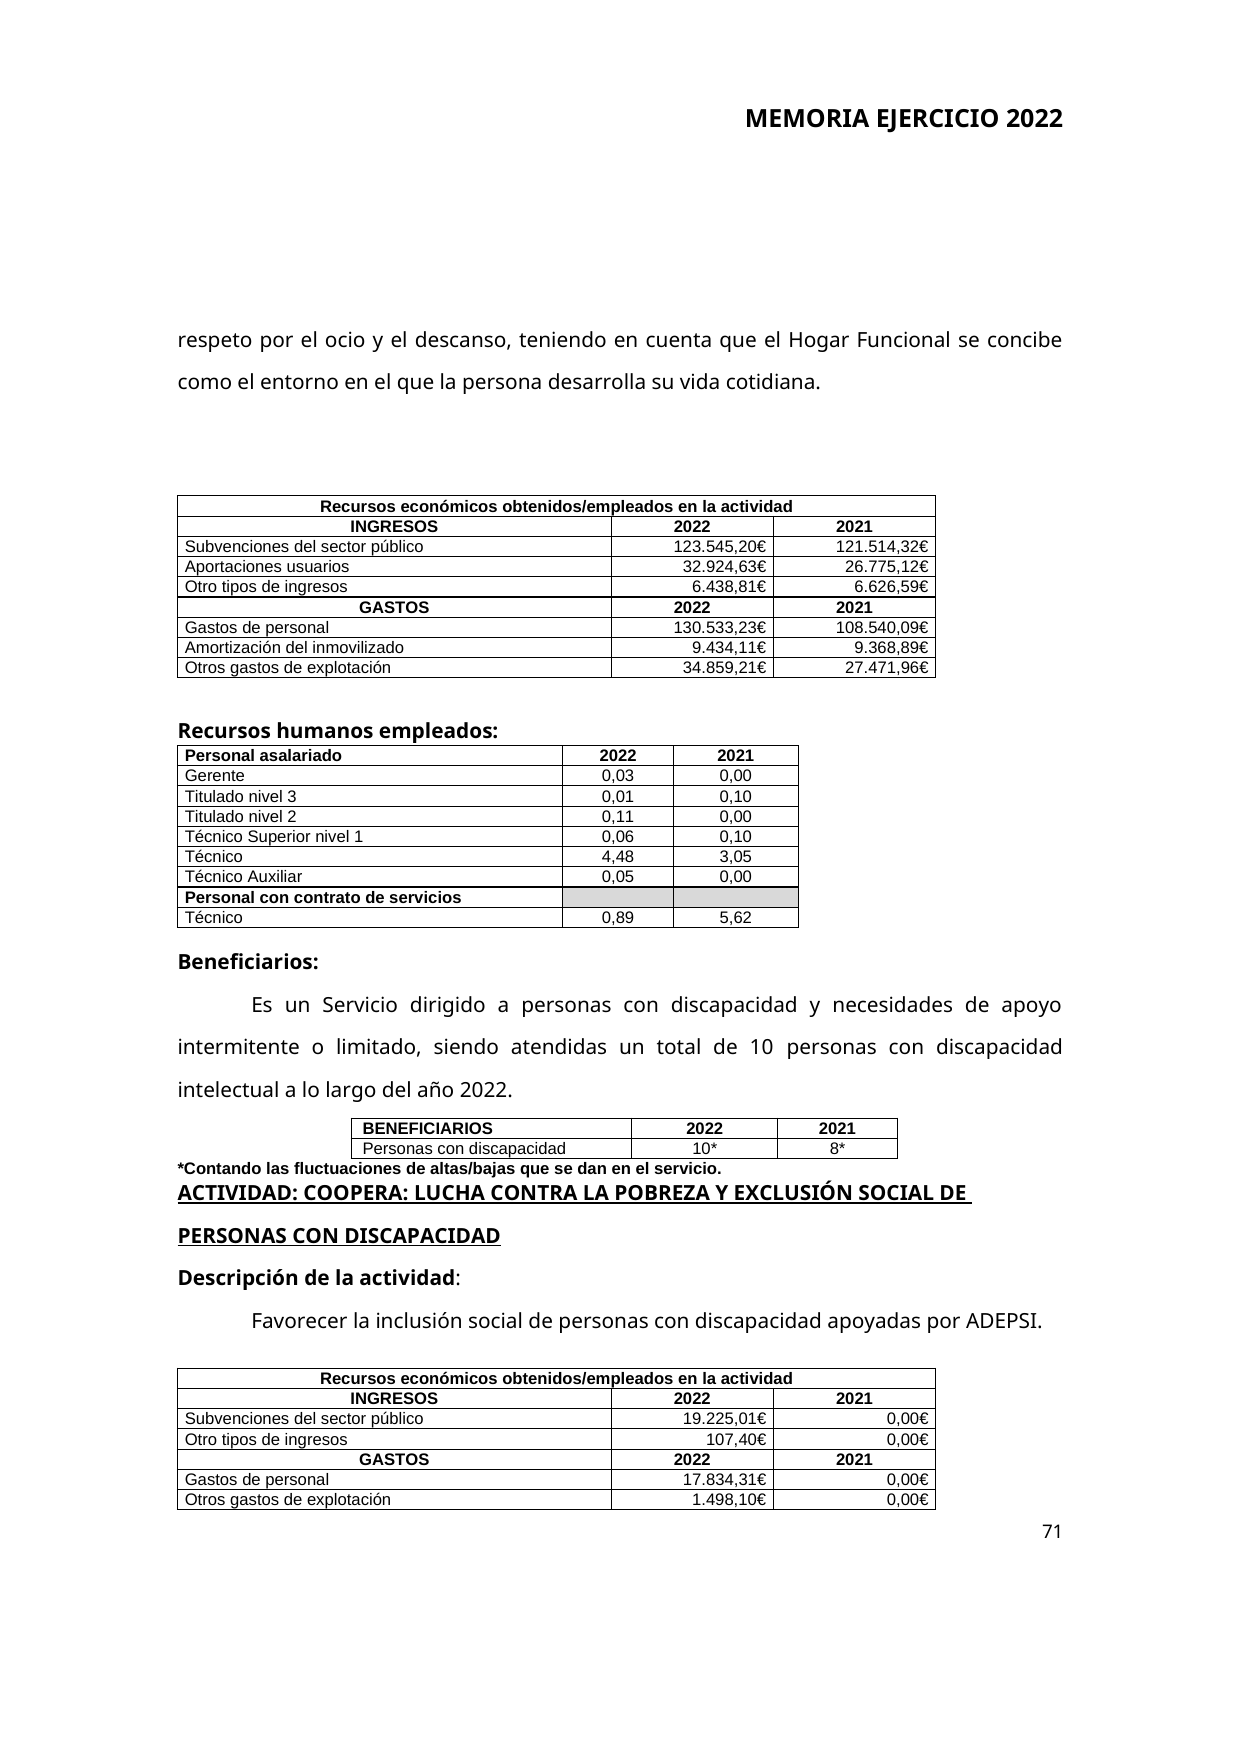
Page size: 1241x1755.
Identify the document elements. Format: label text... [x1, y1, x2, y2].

table_cell Gerente [178, 766, 562, 785]
table_cell Subvenciones del sector público [178, 1409, 611, 1428]
table_cell 10* [632, 1139, 777, 1158]
table_cell Otro tipos de ingresos [178, 577, 611, 596]
table_cell 19.225,01€ [612, 1409, 773, 1428]
text Recursos humanos empleados: [177, 717, 1063, 745]
table_cell 2021 [774, 1389, 935, 1408]
text ACTIVIDAD: COOPERA: LUCHA CONTRA LA POBREZA Y EXCLUSIÓN SOCIAL DE PERSONAS CON DISCAPACIDAD [177, 1178, 1063, 1249]
table_cell Técnico [178, 847, 562, 866]
table_cell 0,00 [674, 867, 798, 886]
table_cell 123.545,20€ [612, 537, 773, 556]
table_cell 0,10 [674, 786, 798, 806]
table_cell Otros gastos de explotación [178, 658, 611, 677]
text *Contando las fluctuaciones de altas/bajas que se dan en el servicio. [177, 1159, 1063, 1178]
text Favorecer la inclusión social de personas con discapacidad apoyadas por ADEPSI. [177, 1306, 1063, 1334]
table_cell 3,05 [674, 847, 798, 866]
table_cell Personal con contrato de servicios [178, 888, 562, 907]
table_cell Técnico Auxiliar [178, 867, 562, 886]
text Descripción de la actividad: [177, 1263, 1063, 1292]
table_cell 1.498,10€ [612, 1490, 773, 1509]
table_cell 2022 [612, 1450, 773, 1469]
table_cell Titulado nivel 3 [178, 786, 562, 806]
table_cell INGRESOS [178, 517, 611, 536]
table_cell 0,00 [674, 807, 798, 826]
table_cell 4,48 [563, 847, 673, 866]
table_cell 26.775,12€ [774, 557, 935, 576]
table_cell 0,06 [563, 827, 673, 846]
table_header Recursos económicos obtenidos/empleados en la actividad [178, 1369, 935, 1388]
table_cell 0,11 [563, 807, 673, 826]
table_cell 17.834,31€ [612, 1470, 773, 1489]
table_cell Aportaciones usuarios [178, 557, 611, 576]
table_cell 34.859,21€ [612, 658, 773, 677]
table_header BENEFICIARIOS [352, 1119, 631, 1138]
table_cell GASTOS [178, 1450, 611, 1469]
table_cell 2021 [774, 598, 935, 617]
table_cell 0,00€ [774, 1490, 935, 1509]
table_cell 0,03 [563, 766, 673, 785]
table_cell [674, 888, 798, 907]
table_cell Técnico Superior nivel 1 [178, 827, 562, 846]
table_cell GASTOS [178, 598, 611, 617]
table_cell 6.626,59€ [774, 577, 935, 596]
table_cell 0,00€ [774, 1470, 935, 1489]
table_cell 6.438,81€ [612, 577, 773, 596]
table_cell 8* [778, 1139, 897, 1158]
table_header 2022 [632, 1119, 777, 1138]
table_cell 108.540,09€ [774, 618, 935, 637]
table_header 2022 [563, 746, 673, 765]
table_cell 2022 [612, 517, 773, 536]
table_header 2021 [778, 1119, 897, 1138]
table_cell Titulado nivel 2 [178, 807, 562, 826]
text respeto por el ocio y el descanso, teniendo en cuenta que el Hogar Funcional se concibe como el entorno en el que la persona desarrolla su vida cotidiana. [177, 325, 1063, 396]
table_cell 121.514,32€ [774, 537, 935, 556]
table_cell 2022 [612, 598, 773, 617]
table_cell 0,01 [563, 786, 673, 806]
table_cell 27.471,96€ [774, 658, 935, 677]
table_cell 9.434,11€ [612, 638, 773, 657]
table_cell 107,40€ [612, 1429, 773, 1448]
table_cell Otros gastos de explotación [178, 1490, 611, 1509]
table_cell 2021 [774, 517, 935, 536]
table_header Recursos económicos obtenidos/empleados en la actividad [178, 496, 935, 516]
table_cell 130.533,23€ [612, 618, 773, 637]
table_cell 0,00€ [774, 1429, 935, 1448]
table_header 2021 [674, 746, 798, 765]
table_cell 0,00€ [774, 1409, 935, 1428]
table_cell 32.924,63€ [612, 557, 773, 576]
table_cell 2021 [774, 1450, 935, 1469]
text Beneficiarios: [177, 947, 1063, 976]
table_header Personal asalariado [178, 746, 562, 765]
table_cell Otro tipos de ingresos [178, 1429, 611, 1448]
table_cell Amortización del inmovilizado [178, 638, 611, 657]
table_cell Gastos de personal [178, 618, 611, 637]
table_cell 0,10 [674, 827, 798, 846]
table_cell [563, 888, 673, 907]
table_cell Personas con discapacidad [352, 1139, 631, 1158]
table_cell 0,89 [563, 908, 673, 927]
table_cell 9.368,89€ [774, 638, 935, 657]
text Es un Servicio dirigido a personas con discapacidad y necesidades de apoyo intermitente o limitado, siendo atendidas un total de 10 personas con discapacidad intelectual a lo largo del año 2022. [177, 990, 1063, 1103]
table_cell 0,05 [563, 867, 673, 886]
table_cell 2022 [612, 1389, 773, 1408]
table_cell Subvenciones del sector público [178, 537, 611, 556]
table_cell 5,62 [674, 908, 798, 927]
table_cell Gastos de personal [178, 1470, 611, 1489]
table_cell 0,00 [674, 766, 798, 785]
table_cell Técnico [178, 908, 562, 927]
table_cell INGRESOS [178, 1389, 611, 1408]
